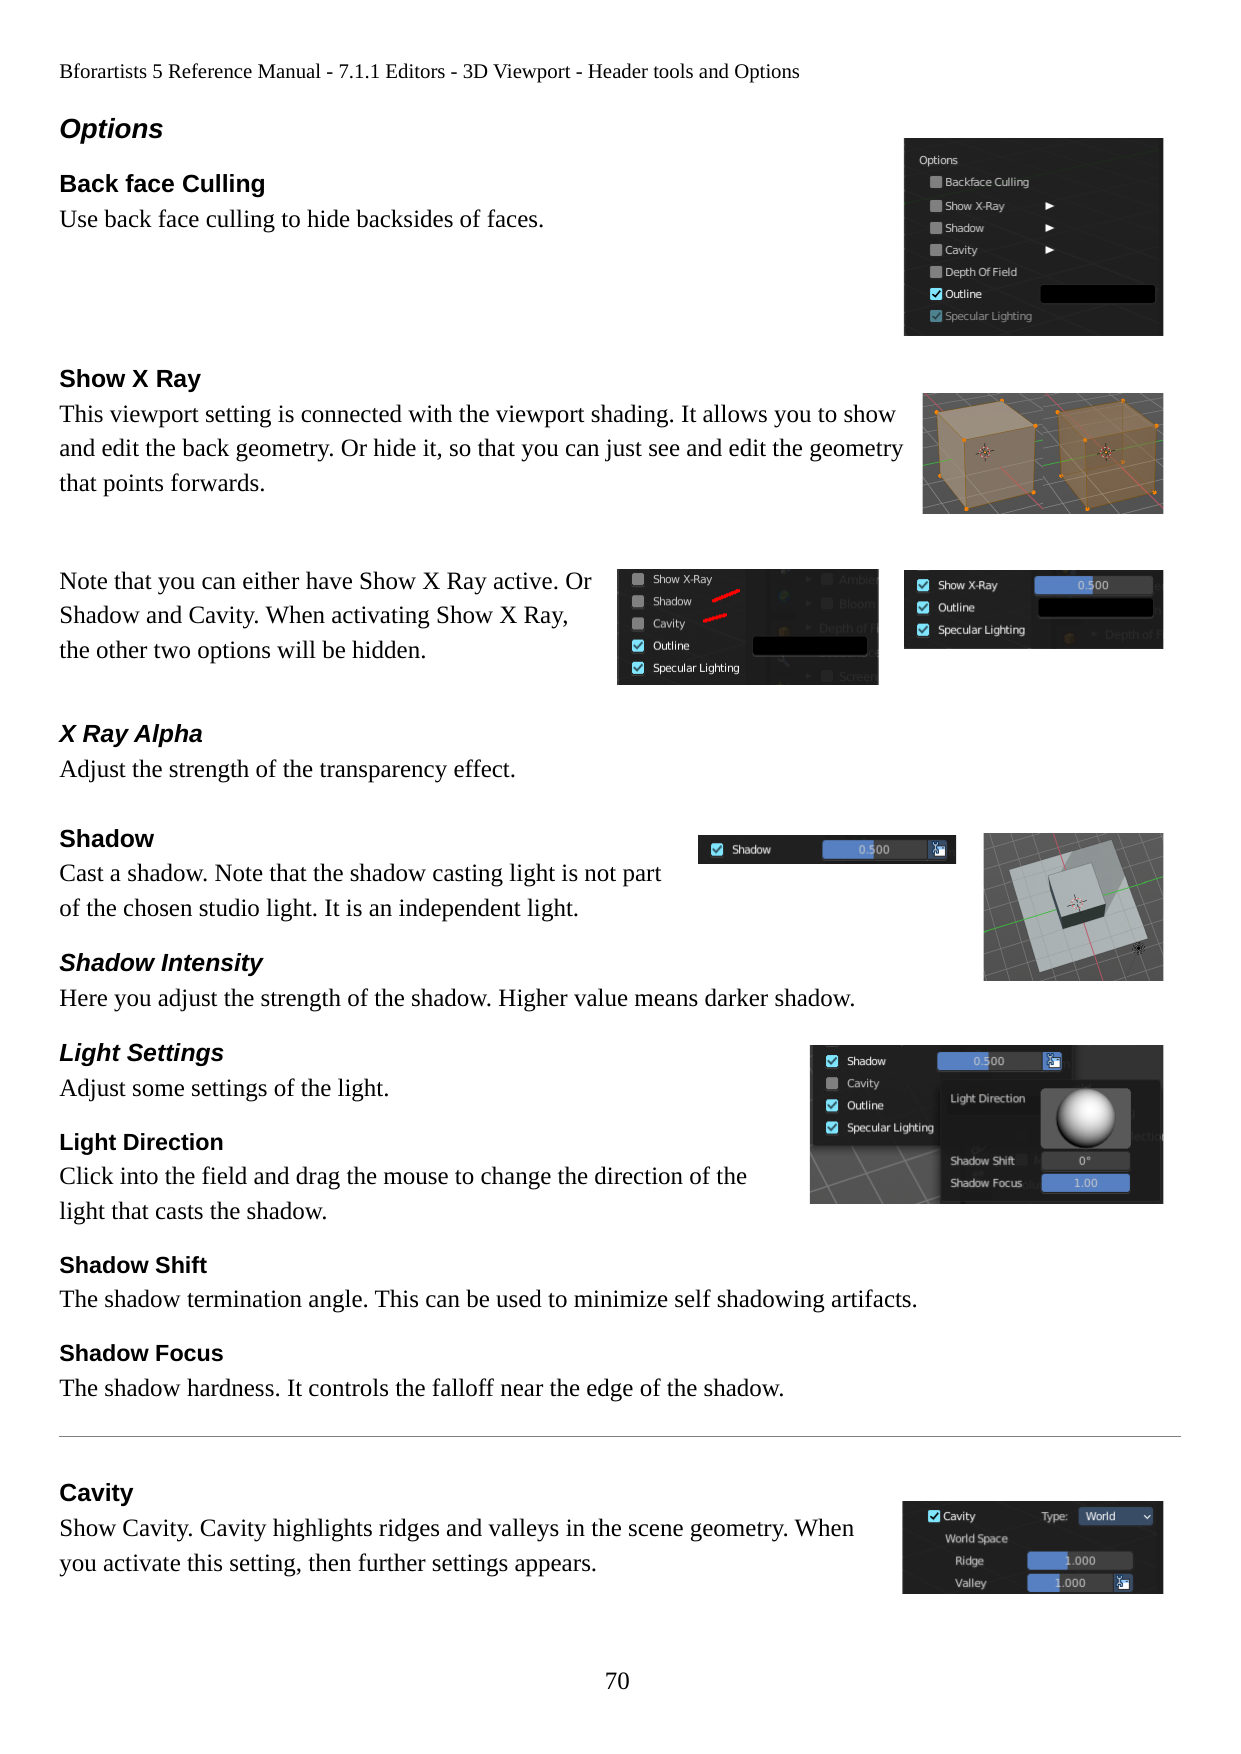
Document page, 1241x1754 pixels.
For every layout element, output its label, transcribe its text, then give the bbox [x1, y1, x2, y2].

picture [904, 570, 1164, 649]
text Here you adjust the strength of the shadow. Higher value means darker shadow. [59, 983, 1181, 1012]
picture [809, 1045, 1164, 1204]
text Adjust some settings of the light. [59, 1073, 809, 1102]
text Adjust the strength of the transparency effect. [59, 754, 1181, 782]
subtitle Shadow [59, 824, 1181, 852]
text Click into the field and drag the mouse to change the direction of the light that casts the shadow. [59, 1161, 1181, 1225]
subtitle X Ray Alpha [59, 719, 1181, 747]
picture [698, 835, 957, 864]
subtitle [1164, 1128, 1181, 1155]
picture [983, 833, 1164, 981]
subtitle [1164, 169, 1181, 198]
text Show Cavity. Cavity highlights ridges and valleys in the scene geometry. When you activate this setting, then further settings appears. [59, 1513, 902, 1576]
subtitle Light Settings [59, 1038, 1181, 1067]
subtitle Shadow Focus [59, 1339, 1181, 1366]
text Note that you can either have Show X Ray active. Or Shadow and Cavity. When activating Show X Ray, the other two options will be hidden. [59, 566, 1181, 663]
subtitle Shadow Shift [59, 1251, 1181, 1278]
subtitle [1164, 948, 1181, 977]
subtitle Shadow Intensity [59, 948, 983, 977]
subtitle Cavity [59, 1478, 1181, 1507]
subtitle Show X Ray [59, 364, 1181, 392]
subtitle Back face Culling [59, 169, 903, 198]
text Use back face culling to hide backsides of faces. [59, 204, 903, 233]
picture [922, 393, 1164, 514]
subtitle Options [59, 113, 1181, 144]
picture [903, 138, 1164, 336]
text The shadow termination angle. This can be used to minimize self shadowing artifacts. [59, 1284, 1181, 1313]
text Cast a shadow. Note that the shadow casting light is not part of the chosen studio light. It is an independent light. [59, 858, 983, 922]
picture [902, 1501, 1164, 1594]
text The shadow hardness. It controls the falloff near the edge of the shadow. [59, 1373, 1181, 1401]
picture [617, 569, 879, 685]
subtitle Light Direction [59, 1128, 809, 1155]
text This viewport setting is connected with the viewport shading. It allows you to show and edit the back geometry. Or hide it, so that you can just see and edit the geometry that points forwards. [59, 399, 922, 496]
